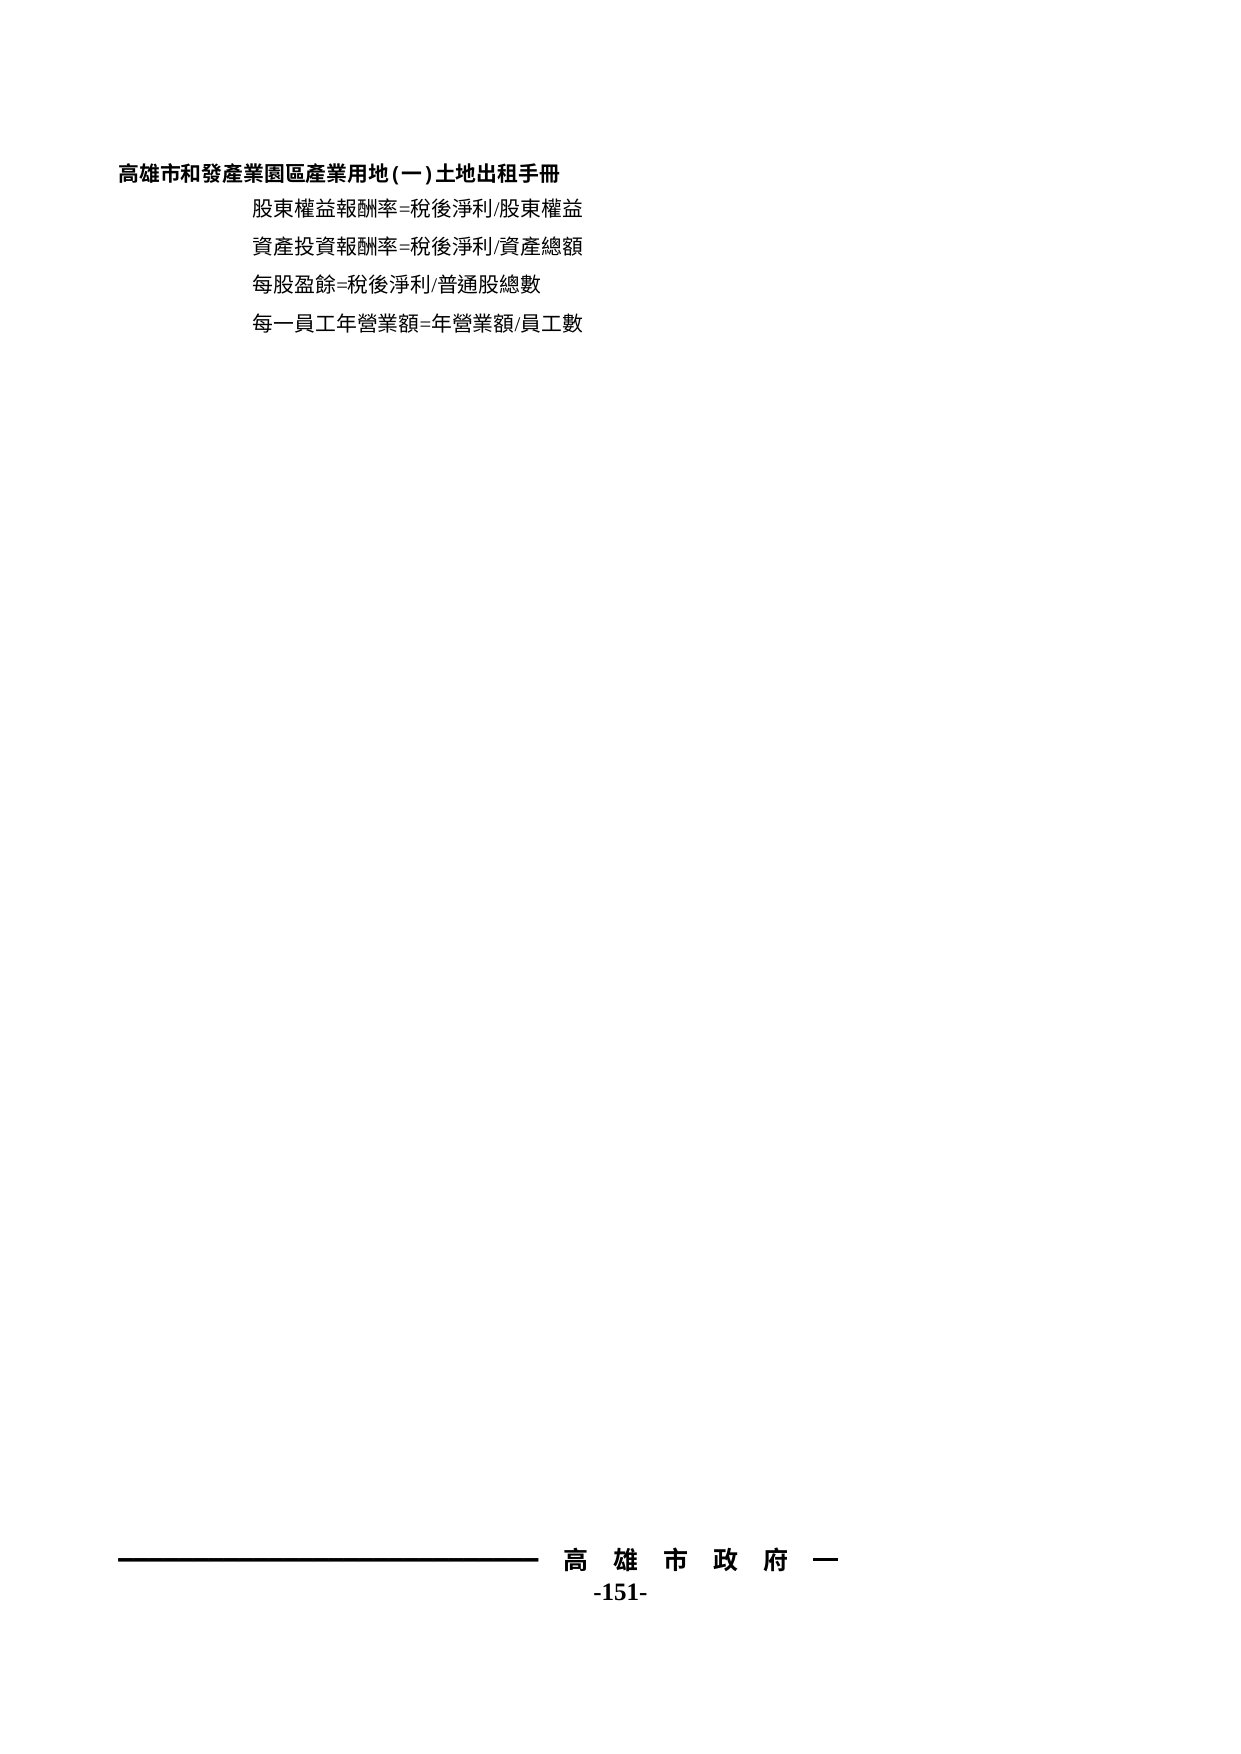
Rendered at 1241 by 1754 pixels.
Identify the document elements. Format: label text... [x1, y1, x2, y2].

text 每一員工年營業額=年營業額/員工數 [221, 304, 1122, 338]
text 資產投資報酬率=稅後淨利/資產總額 [221, 228, 1122, 261]
text 每股盈餘=稅後淨利/普通股總數 [221, 266, 1122, 299]
text 股東權益報酬率=稅後淨利/股東權益 [221, 189, 1122, 223]
